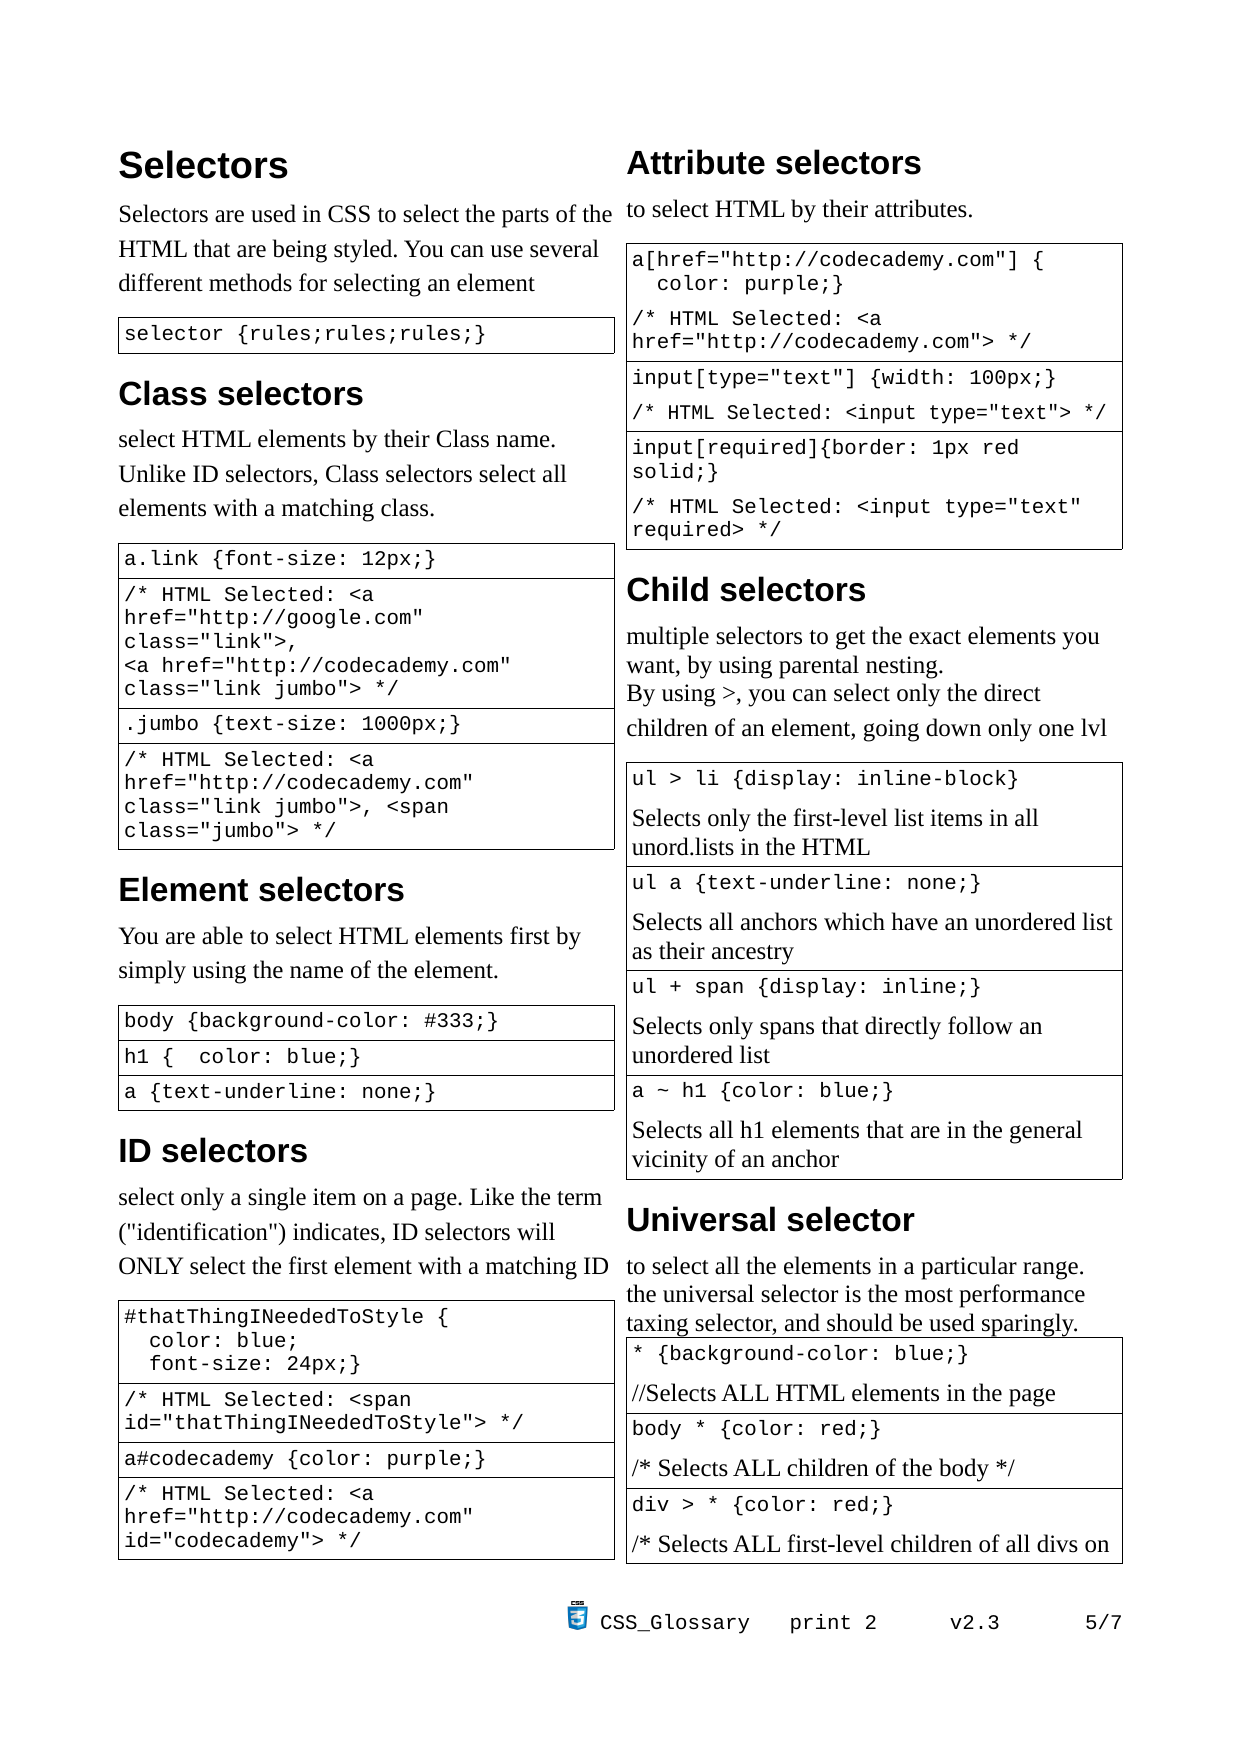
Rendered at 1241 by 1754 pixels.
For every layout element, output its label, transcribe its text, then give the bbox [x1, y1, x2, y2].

table_cell body * {color: red;} [627, 1414, 1122, 1448]
table_cell a {text-underline: none;} [119, 1076, 614, 1110]
table_cell /* HTML Selected: <input type="text" required> */ [627, 490, 1122, 549]
table_cell Selects all anchors which have an unordered list as their ancestry [627, 901, 1122, 970]
table_cell Selects only the first-level list items in all unord.lists in the HTML [627, 797, 1122, 866]
subtitle Child selectors [620, 570, 1122, 608]
table_cell ul + span {display: inline;} [627, 971, 1122, 1006]
table_cell /* HTML Selected: <a href="http://codecademy.com" id="codecademy"> */ [119, 1478, 614, 1559]
table_cell /* Selects ALL first-level children of all divs on [627, 1523, 1122, 1563]
text to select HTML by their attributes. [626, 194, 1122, 223]
table_cell /* HTML Selected: <a href="http://codecademy.com" class="link jumbo">, <span class="jumbo"> */ [119, 744, 614, 849]
text You are able to select HTML elements first by simply using the name of the element. [118, 921, 614, 984]
text to select all the elements in a particular range. [626, 1251, 1122, 1279]
table_cell /* Selects ALL children of the body */ [627, 1448, 1122, 1488]
table_header selector {rules;rules;rules;} [119, 318, 614, 352]
table_cell div > * {color: red;} [627, 1489, 1122, 1523]
table_cell .jumbo {text-size: 1000px;} [119, 709, 614, 743]
table_header #thatThingINeededToStyle { color: blue; font-size: 24px;} [119, 1301, 614, 1383]
table_header ul > li {display: inline-block} [627, 763, 1122, 797]
table_header * {background-color: blue;} [627, 1338, 1122, 1372]
table_cell input[type="text"] {width: 100px;} [627, 362, 1122, 396]
subtitle ID selectors [118, 1131, 614, 1170]
text select only a single item on a page. Like the term ("identification") indicates, ID selectors will ONLY select the first element with a matching ID [118, 1182, 614, 1280]
table_cell input[required]{border: 1px red solid;} [627, 432, 1122, 490]
text the universal selector is the most performance taxing selector, and should be used sparingly. [626, 1279, 1122, 1337]
text Selectors are used in CSS to select the parts of the HTML that are being styled. You can use several different methods for selecting an element [118, 199, 614, 297]
table_cell /* HTML Selected: <a href="http://google.com" class="link">, <a href="http://codecademy.com" class="link jumbo"> */ [119, 579, 614, 708]
picture [567, 1601, 588, 1630]
table_cell /* HTML Selected: <span id="thatThingINeededToStyle"> */ [119, 1384, 614, 1442]
subtitle Universal selector [626, 1199, 1122, 1238]
table_cell /* HTML Selected: <a href="http://codecademy.com"> */ [627, 302, 1122, 361]
text multiple selectors to get the exact elements you want, by using parental nesting. [626, 621, 1122, 678]
subtitle Element selectors [118, 870, 614, 908]
table_header body {background-color: #333;} [119, 1006, 614, 1040]
table_cell a ~ h1 {color: blue;} [627, 1076, 1122, 1110]
subtitle Class selectors [118, 373, 614, 412]
subtitle Selectors [118, 143, 614, 187]
table_header a.link {font-size: 12px;} [119, 544, 614, 578]
table_cell a#codecademy {color: purple;} [119, 1443, 614, 1477]
table_header a[href="http://codecademy.com"] { color: purple;} [627, 244, 1122, 302]
table_cell Selects only spans that directly follow an unordered list [627, 1006, 1122, 1074]
text By using >, you can select only the direct children of an element, going down only one lvl [626, 678, 1122, 742]
table_cell //Selects ALL HTML elements in the page [627, 1372, 1122, 1412]
table_cell h1 { color: blue;} [119, 1041, 614, 1075]
subtitle Attribute selectors [626, 143, 1122, 182]
table_cell Selects all h1 elements that are in the general vicinity of an anchor [627, 1110, 1122, 1179]
table_cell /* HTML Selected: <input type="text"> */ [627, 396, 1122, 431]
table_cell ul a {text-underline: none;} [627, 867, 1122, 901]
text select HTML elements by their Class name. Unlike ID selectors, Class selectors select all elements with a matching class. [118, 424, 614, 522]
